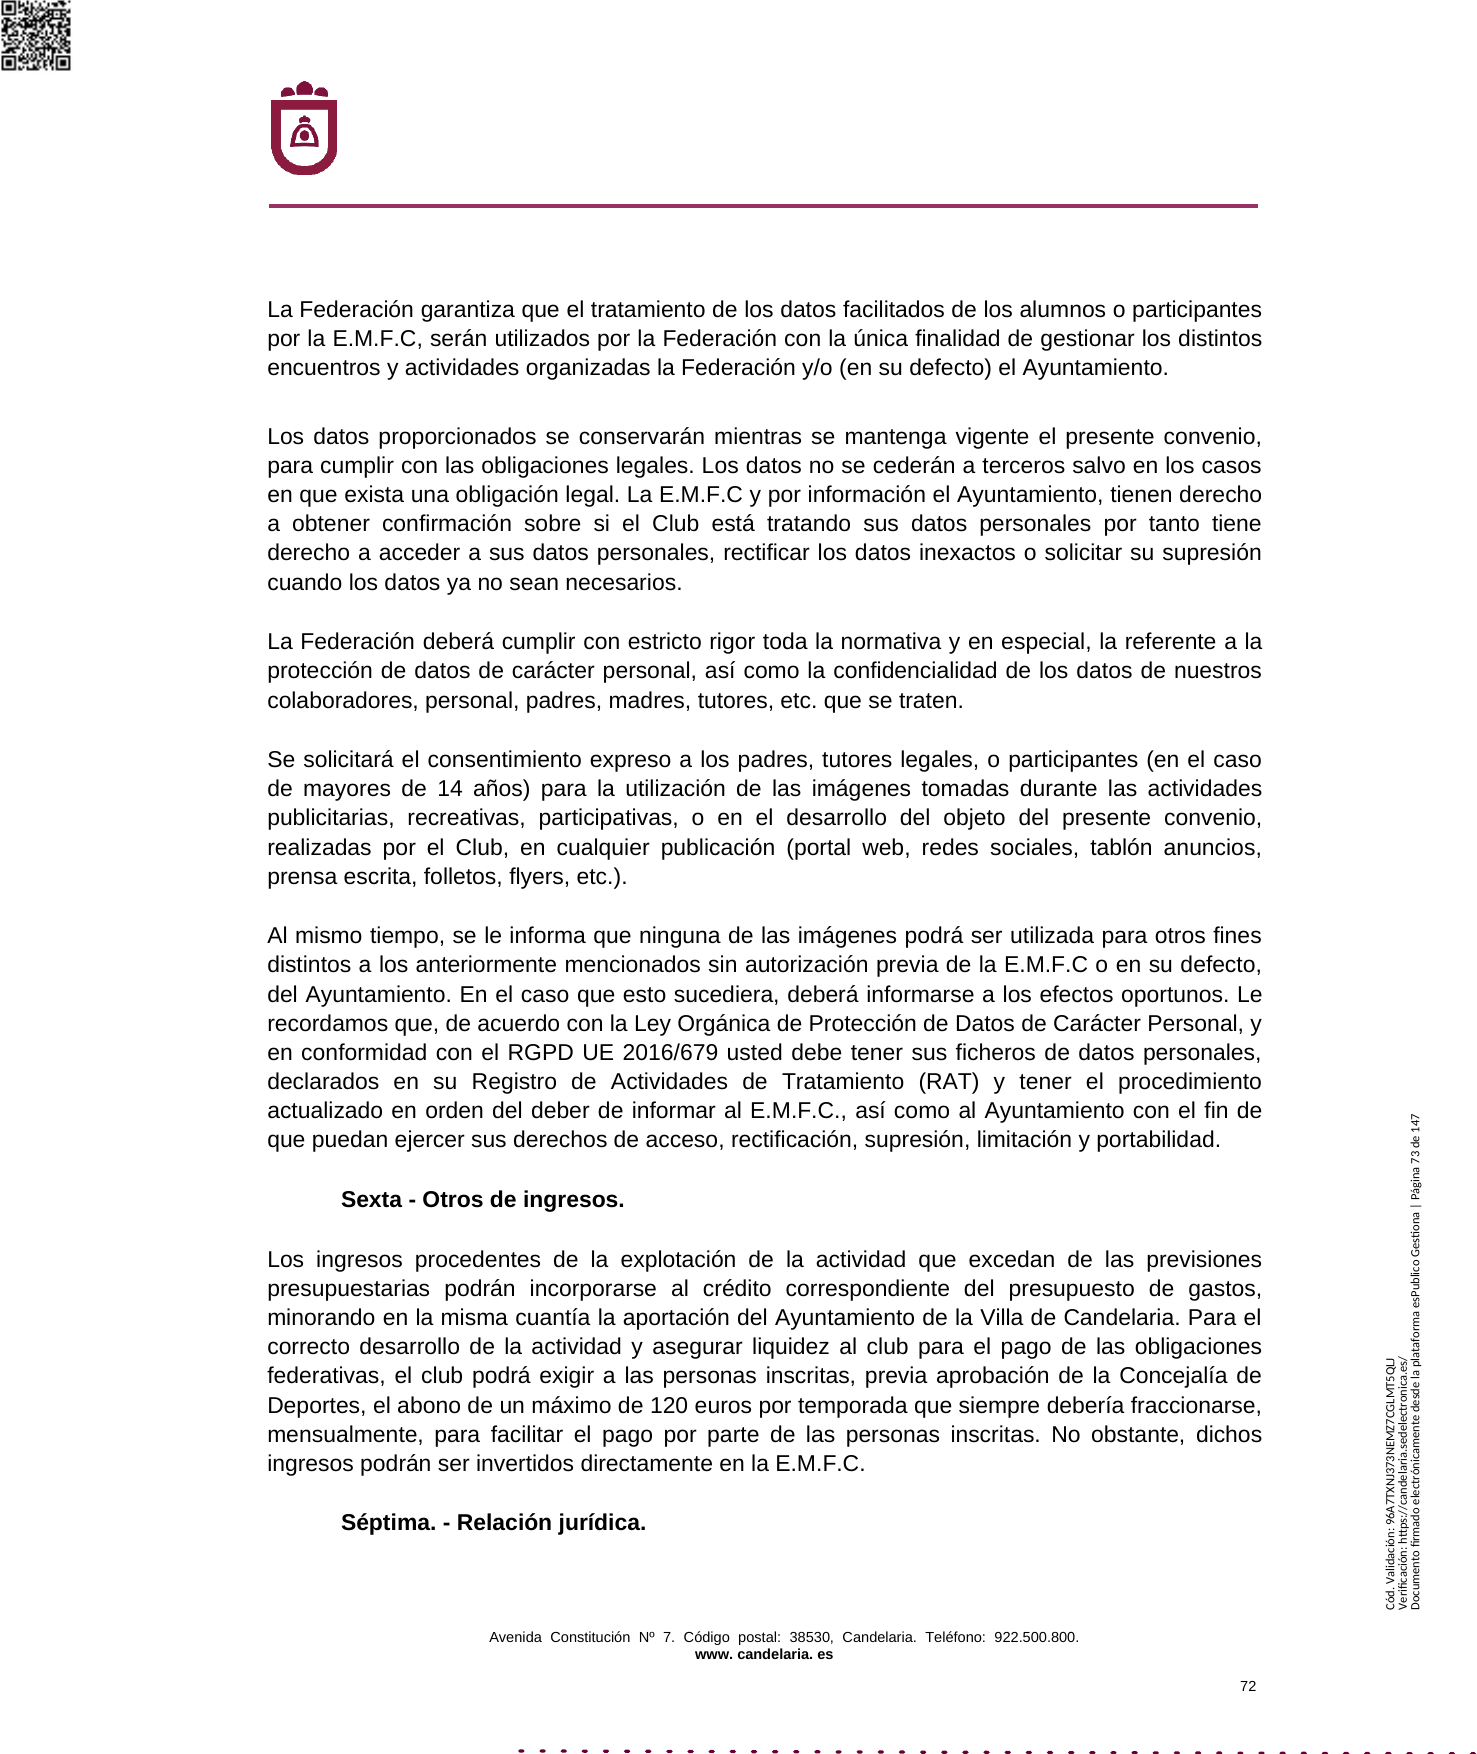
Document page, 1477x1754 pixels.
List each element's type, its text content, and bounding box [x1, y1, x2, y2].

text Los datos proporcionados se conservarán mientras se mantenga vigente el presente convenio, para cumplir con las obligaciones legales. Los datos no se cederán a terceros salvo en los casos en que exista una obligación legal. La E.M.F.C y por información el Ayuntamiento, tienen derecho a obtener confirmación sobre si el Club está tratando sus datos personales por tanto tiene derecho a acceder a sus datos personales, rectificar los datos inexactos o solicitar su supresión cuando los datos ya no sean necesarios. [267, 423, 1263, 595]
text La Federación garantiza que el tratamiento de los datos facilitados de los alumnos o participantes por la E.M.F.C, serán utilizados por la Federación con la única finalidad de gestionar los distintos encuentros y actividades organizadas la Federación y/o (en su defecto) el Ayuntamiento. [267, 296, 1263, 380]
text Se solicitará el consentimiento expreso a los padres, tutores legales, o participantes (en el caso de mayores de 14 años) para la utilización de las imágenes tomadas durante las actividades publicitarias, recreativas, participativas, o en el desarrollo del objeto del presente convenio, realizadas por el Club, en cualquier publicación (portal web, redes sociales, tablón anuncios, prensa escrita, folletos, flyers, etc.). [267, 746, 1263, 889]
text Al mismo tiempo, se le informa que ninguna de las imágenes podrá ser utilizada para otros fines distintos a los anteriormente mencionados sin autorización previa de la E.M.F.C o en su defecto, del Ayuntamiento. En el caso que esto sucediera, deberá informarse a los efectos oportunos. Le recordamos que, de acuerdo con la Ley Orgánica de Protección de Datos de Carácter Personal, y en conformidad con el RGPD UE 2016/679 usted debe tener sus ficheros de datos personales, declarados en su Registro de Actividades de Tratamiento (RAT) y tener el procedimiento actualizado en orden del deber de informar al E.M.F.C., así como al Ayuntamiento con el fin de que puedan ejercer sus derechos de acceso, rectificación, supresión, limitación y portabilidad. [267, 922, 1263, 1153]
text Sexta - Otros de ingresos. [341, 1186, 1263, 1212]
text La Federación deberá cumplir con estricto rigor toda la normativa y en especial, la referente a la protección de datos de carácter personal, así como la confidencialidad de los datos de nuestros colaboradores, personal, padres, madres, tutores, etc. que se traten. [267, 628, 1263, 713]
text Séptima. - Relación jurídica. [341, 1509, 1263, 1536]
text Los ingresos procedentes de la explotación de la actividad que excedan de las previsiones presupuestarias podrán incorporarse al crédito correspondiente del presupuesto de gastos, minorando en la misma cuantía la aportación del Ayuntamiento de la Villa de Candelaria. Para el correcto desarrollo de la actividad y asegurar liquidez al club para el pago de las obligaciones federativas, el club podrá exigir a las personas inscritas, previa aprobación de la Concejalía de Deportes, el abono de un máximo de 120 euros por temporada que siempre debería fraccionarse, mensualmente, para facilitar el pago por parte de las personas inscritas. No obstante, dichos ingresos podrán ser invertidos directamente en la E.M.F.C. [267, 1246, 1263, 1476]
